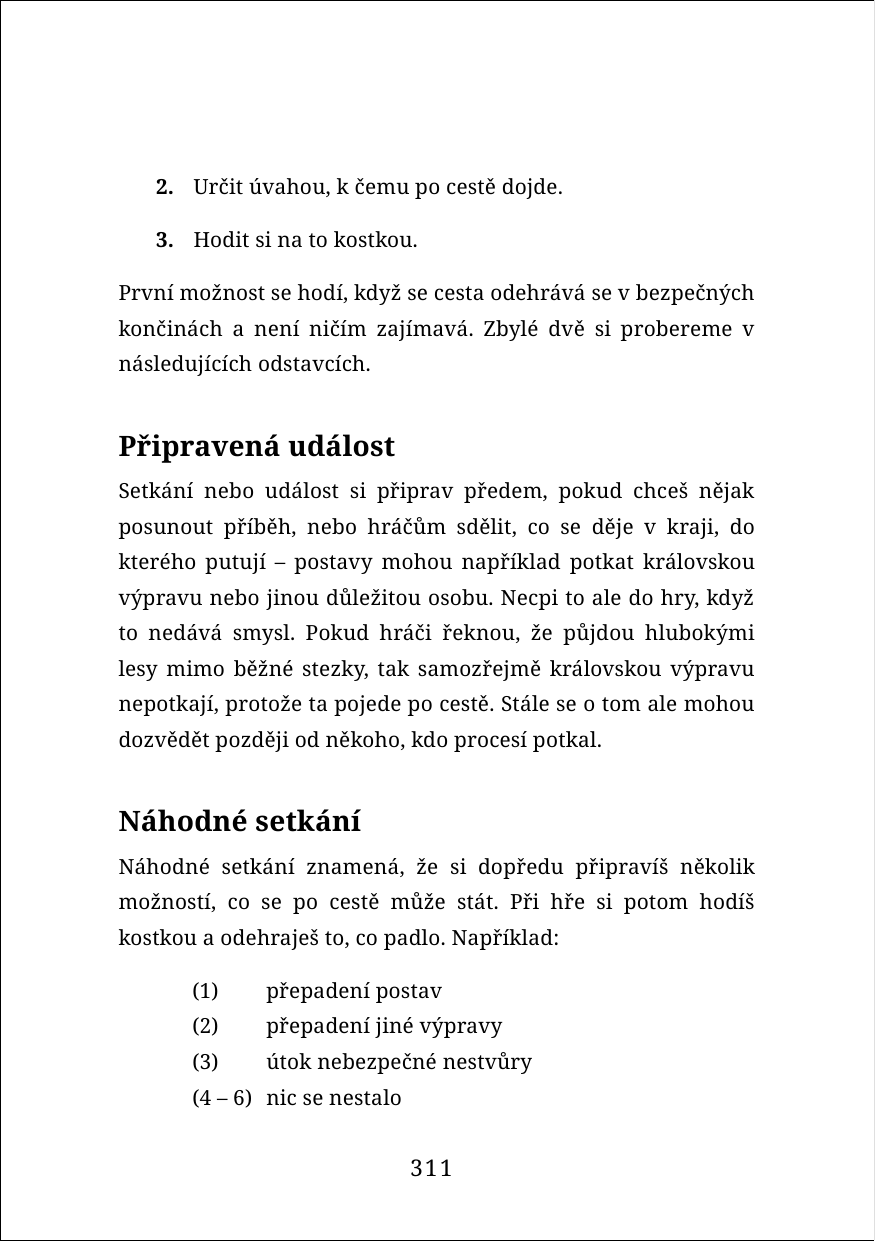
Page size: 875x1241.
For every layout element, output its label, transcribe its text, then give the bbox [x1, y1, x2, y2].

subtitle Připravená událost [118, 426, 756, 464]
subtitle Náhodné setkání [118, 802, 756, 840]
text (1) přepadení postav (2) přepadení jiné výpravy (3) útok nebezpečné nestvůry (4 – 6) nic se nestalo [192, 976, 756, 1111]
text První možnost se hodí, když se cesta odehrává se v bezpečných končinách a není ničím zajímavá. Zbylé dvě si probereme v následujících odstavcích. [118, 278, 756, 378]
list Určit úvahou, k čemu po cestě dojde. [156, 172, 756, 200]
list Hodit si na to kostkou. [156, 225, 756, 253]
text Setkání nebo událost si připrav předem, pokud chceš nějak posunout příběh, nebo hráčům sdělit, co se děje v kraji, do kterého putují – postavy mohou například potkat královskou výpravu nebo jinou důležitou osobu. Necpi to ale do hry, když to nedává smysl. Pokud hráči řeknou, že půjdou hlubokými lesy mimo běžné stezky, tak samozřejmě královskou výpravu nepotkají, protože ta pojede po cestě. Stále se o tom ale mohou dozvědět později od někoho, kdo procesí potkal. [118, 476, 756, 753]
text Náhodné setkání znamená, že si dopředu připravíš několik možností, co se po cestě může stát. Při hře si potom hodíš kostkou a odehraješ to, co padlo. Například: [118, 852, 756, 951]
